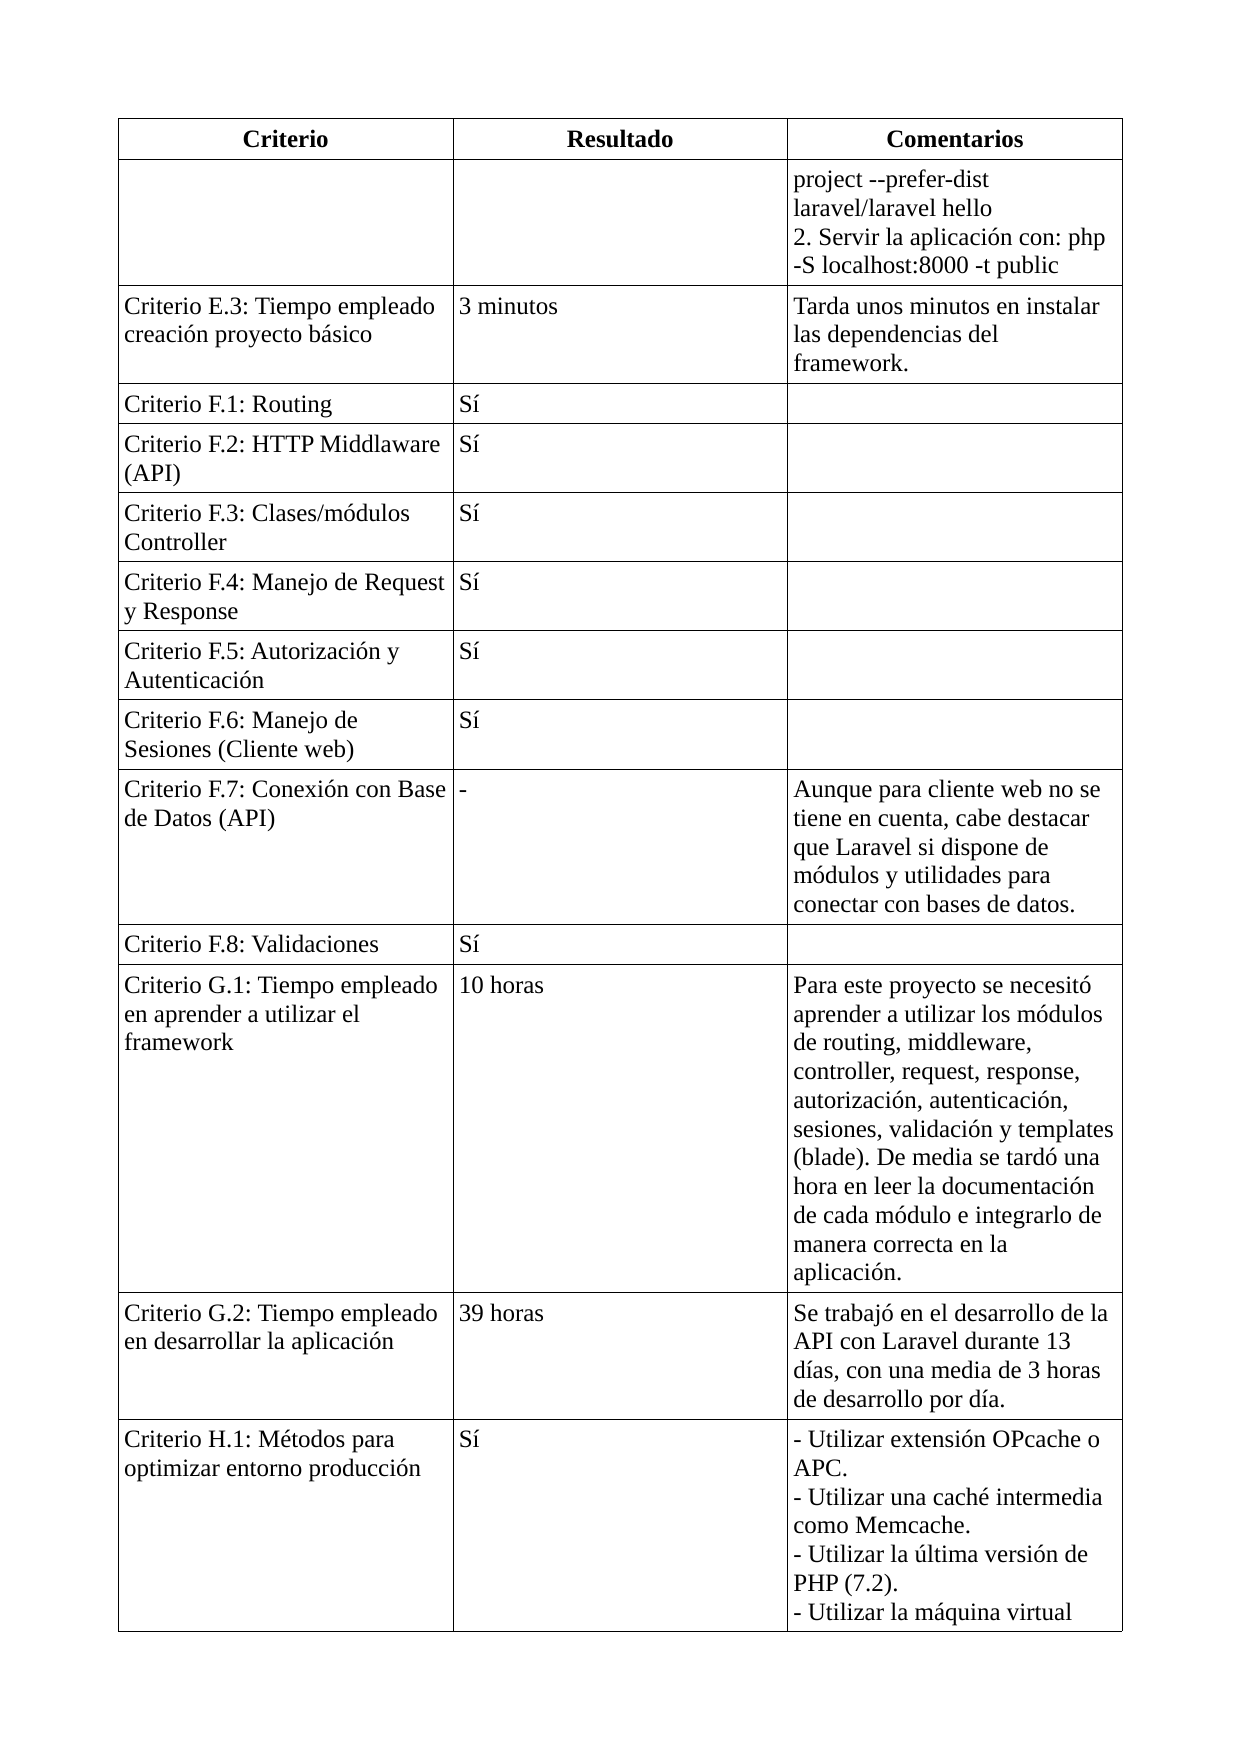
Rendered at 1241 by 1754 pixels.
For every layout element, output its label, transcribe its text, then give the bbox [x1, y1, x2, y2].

table_cell Para este proyecto se necesitó aprender a utilizar los módulos de routing, middleware, controller, request, response, autorización, autenticación, sesiones, validación y templates (blade). De media se tardó una hora en leer la documentación de cada módulo e integrarlo de manera correcta en la aplicación. [788, 965, 1122, 1292]
table_cell 39 horas [454, 1293, 787, 1418]
table_cell Sí [454, 631, 787, 699]
table_cell 10 horas [454, 965, 787, 1292]
table_cell [788, 384, 1122, 423]
table_cell Sí [454, 562, 787, 630]
table_cell Criterio F.6: Manejo de Sesiones (Cliente web) [119, 700, 453, 768]
table_cell Tarda unos minutos en instalar las dependencias del framework. [788, 286, 1122, 383]
table_cell project --prefer-dist laravel/laravel hello 2. Servir la aplicación con: php -S localhost:8000 -t public [788, 160, 1122, 285]
table_cell Criterio F.5: Autorización y Autenticación [119, 631, 453, 699]
table_header Comentarios [788, 119, 1122, 158]
table_cell Aunque para cliente web no se tiene en cuenta, cabe destacar que Laravel si dispone de módulos y utilidades para conectar con bases de datos. [788, 770, 1122, 924]
table_cell Sí [454, 1420, 787, 1631]
table_cell Sí [454, 384, 787, 423]
table_cell Criterio F.1: Routing [119, 384, 453, 423]
table_cell Criterio G.2: Tiempo empleado en desarrollar la aplicación [119, 1293, 453, 1418]
table_cell Criterio G.1: Tiempo empleado en aprender a utilizar el framework [119, 965, 453, 1292]
table_cell - Utilizar extensión OPcache o APC. - Utilizar una caché intermedia como Memcache. - Utilizar la última versión de PHP (7.2). - Utilizar la máquina virtual [788, 1420, 1122, 1631]
table_cell Criterio F.2: HTTP Middlaware (API) [119, 424, 453, 492]
table_cell Criterio F.8: Validaciones [119, 925, 453, 964]
table_header Criterio [119, 119, 453, 158]
table_cell [119, 160, 453, 285]
table_cell [788, 562, 1122, 630]
table_cell Sí [454, 424, 787, 492]
table_cell Sí [454, 493, 787, 561]
table_cell Criterio H.1: Métodos para optimizar entorno producción [119, 1420, 453, 1631]
table_cell Criterio F.3: Clases/módulos Controller [119, 493, 453, 561]
table_cell Sí [454, 700, 787, 768]
table_cell Se trabajó en el desarrollo de la API con Laravel durante 13 días, con una media de 3 horas de desarrollo por día. [788, 1293, 1122, 1418]
table_cell [454, 160, 787, 285]
table_cell Criterio E.3: Tiempo empleado creación proyecto básico [119, 286, 453, 383]
table_cell Sí [454, 925, 787, 964]
table_cell Criterio F.7: Conexión con Base de Datos (API) [119, 770, 453, 924]
table_cell 3 minutos [454, 286, 787, 383]
table_cell [788, 700, 1122, 768]
table_cell [788, 493, 1122, 561]
table_header Resultado [454, 119, 787, 158]
table_cell [788, 424, 1122, 492]
table_cell [788, 925, 1122, 964]
table_cell - [454, 770, 787, 924]
table_cell Criterio F.4: Manejo de Request y Response [119, 562, 453, 630]
table_cell [788, 631, 1122, 699]
